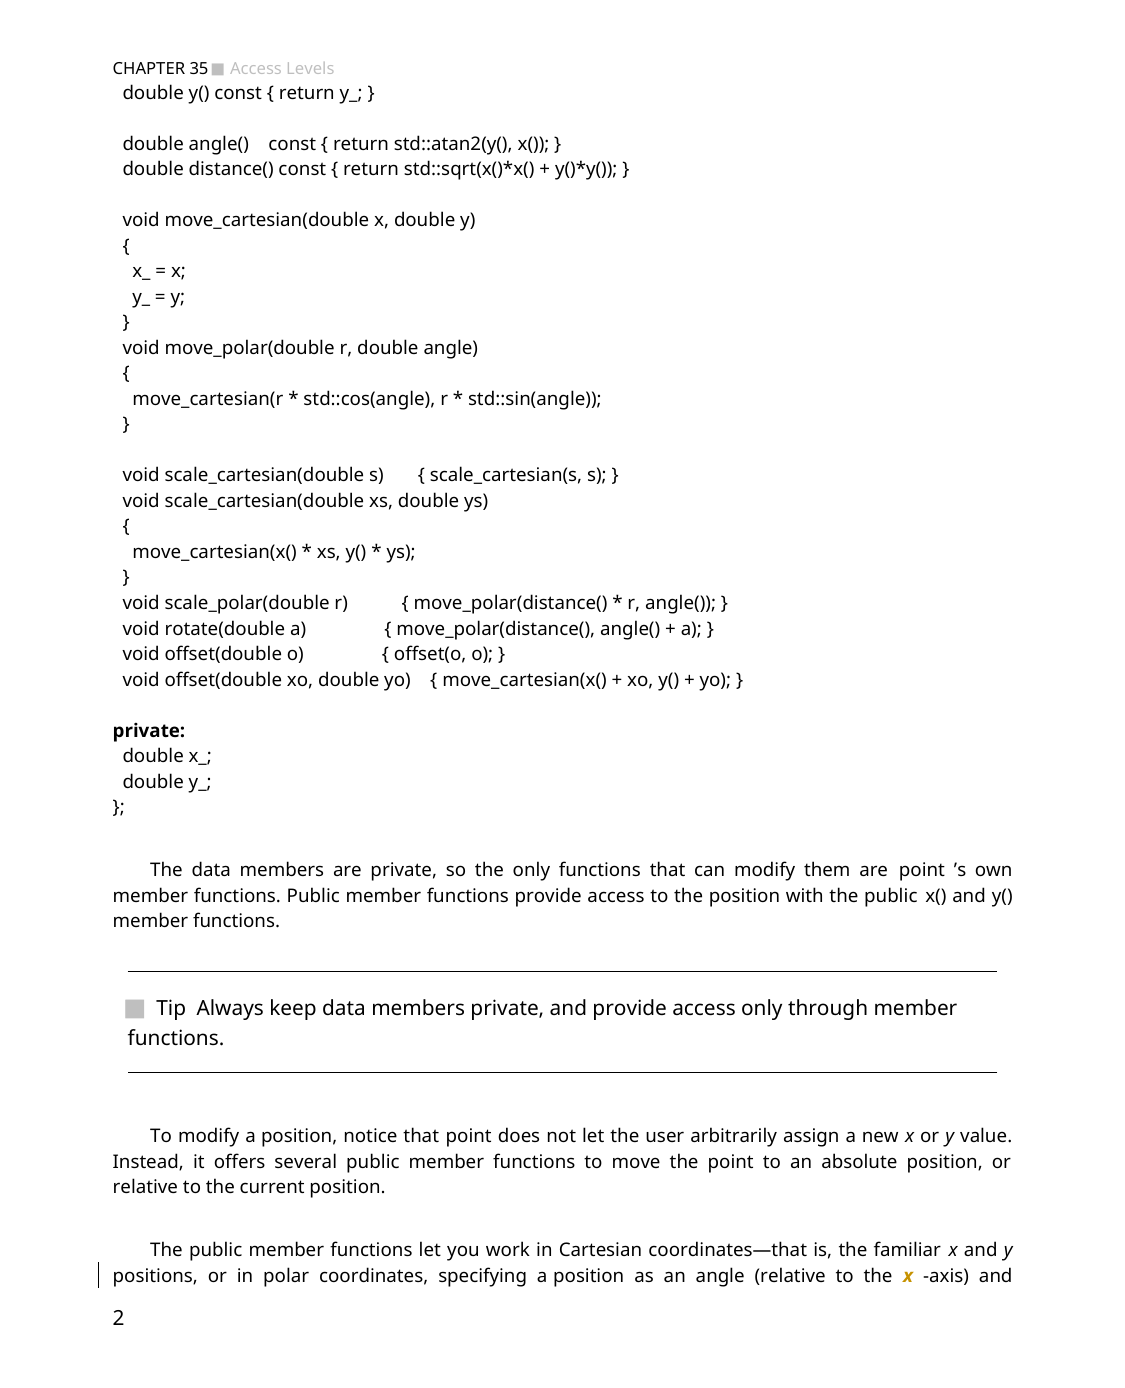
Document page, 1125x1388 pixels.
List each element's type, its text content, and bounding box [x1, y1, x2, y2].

text The public member functions let you work in Cartesian coordinates—that is, the familiar x and y positions, or in polar coordinates, specifying a position as an angle (relative to the x -­axis) and [112, 1237, 1012, 1288]
text private: [112, 717, 1012, 742]
text void offset(double o) { offset(o, o); } [112, 640, 1012, 666]
text void scale_cartesian(double xs, double ys) [112, 487, 1012, 513]
text void offset(double xo, double yo) { move_cartesian(x() + xo, y() + yo); } [112, 666, 1012, 691]
text void scale_polar(double r) { move_polar(distance() * r, angle()); } [112, 589, 1012, 615]
text y_ = y; [112, 283, 1012, 309]
text double y() const { return y_; } [112, 79, 1012, 104]
text The data members are private, so the only functions that can modify them are point ’s own member functions. Public member functions provide access to the position with the public x() and y() member functions. [112, 857, 1012, 933]
text void move_polar(double r, double angle) [112, 334, 1012, 360]
text Tip Always keep data members private, and provide access only through member functions. [127, 972, 997, 1073]
text } [112, 564, 1012, 589]
text void rotate(double a) { move_polar(distance(), angle() + a); } [112, 615, 1012, 640]
text } [112, 309, 1012, 334]
text double y_; [112, 768, 1012, 793]
text { [112, 232, 1012, 258]
text double angle() const { return std::atan2(y(), x()); } [112, 130, 1012, 156]
text x_ = x; [112, 258, 1012, 283]
text void scale_cartesian(double s) { scale_cartesian(s, s); } [112, 462, 1012, 487]
text move_cartesian(r * std::cos(angle), r * std::sin(angle)); [112, 385, 1012, 411]
text void move_cartesian(double x, double y) [112, 207, 1012, 232]
text double x_; [112, 742, 1012, 768]
text To modify a position, notice that point does not let the user arbitrarily assign a new x or y value. Instead, it offers several public member functions to move the point to an absolute position, or relative to the current position. [112, 1123, 1012, 1199]
text } [112, 411, 1012, 436]
text double distance() const { return std::sqrt(x()*x() + y()*y()); } [112, 156, 1012, 181]
text { [112, 513, 1012, 538]
text move_cartesian(x() * xs, y() * ys); [112, 538, 1012, 564]
text }; [112, 793, 1012, 819]
text { [112, 360, 1012, 385]
